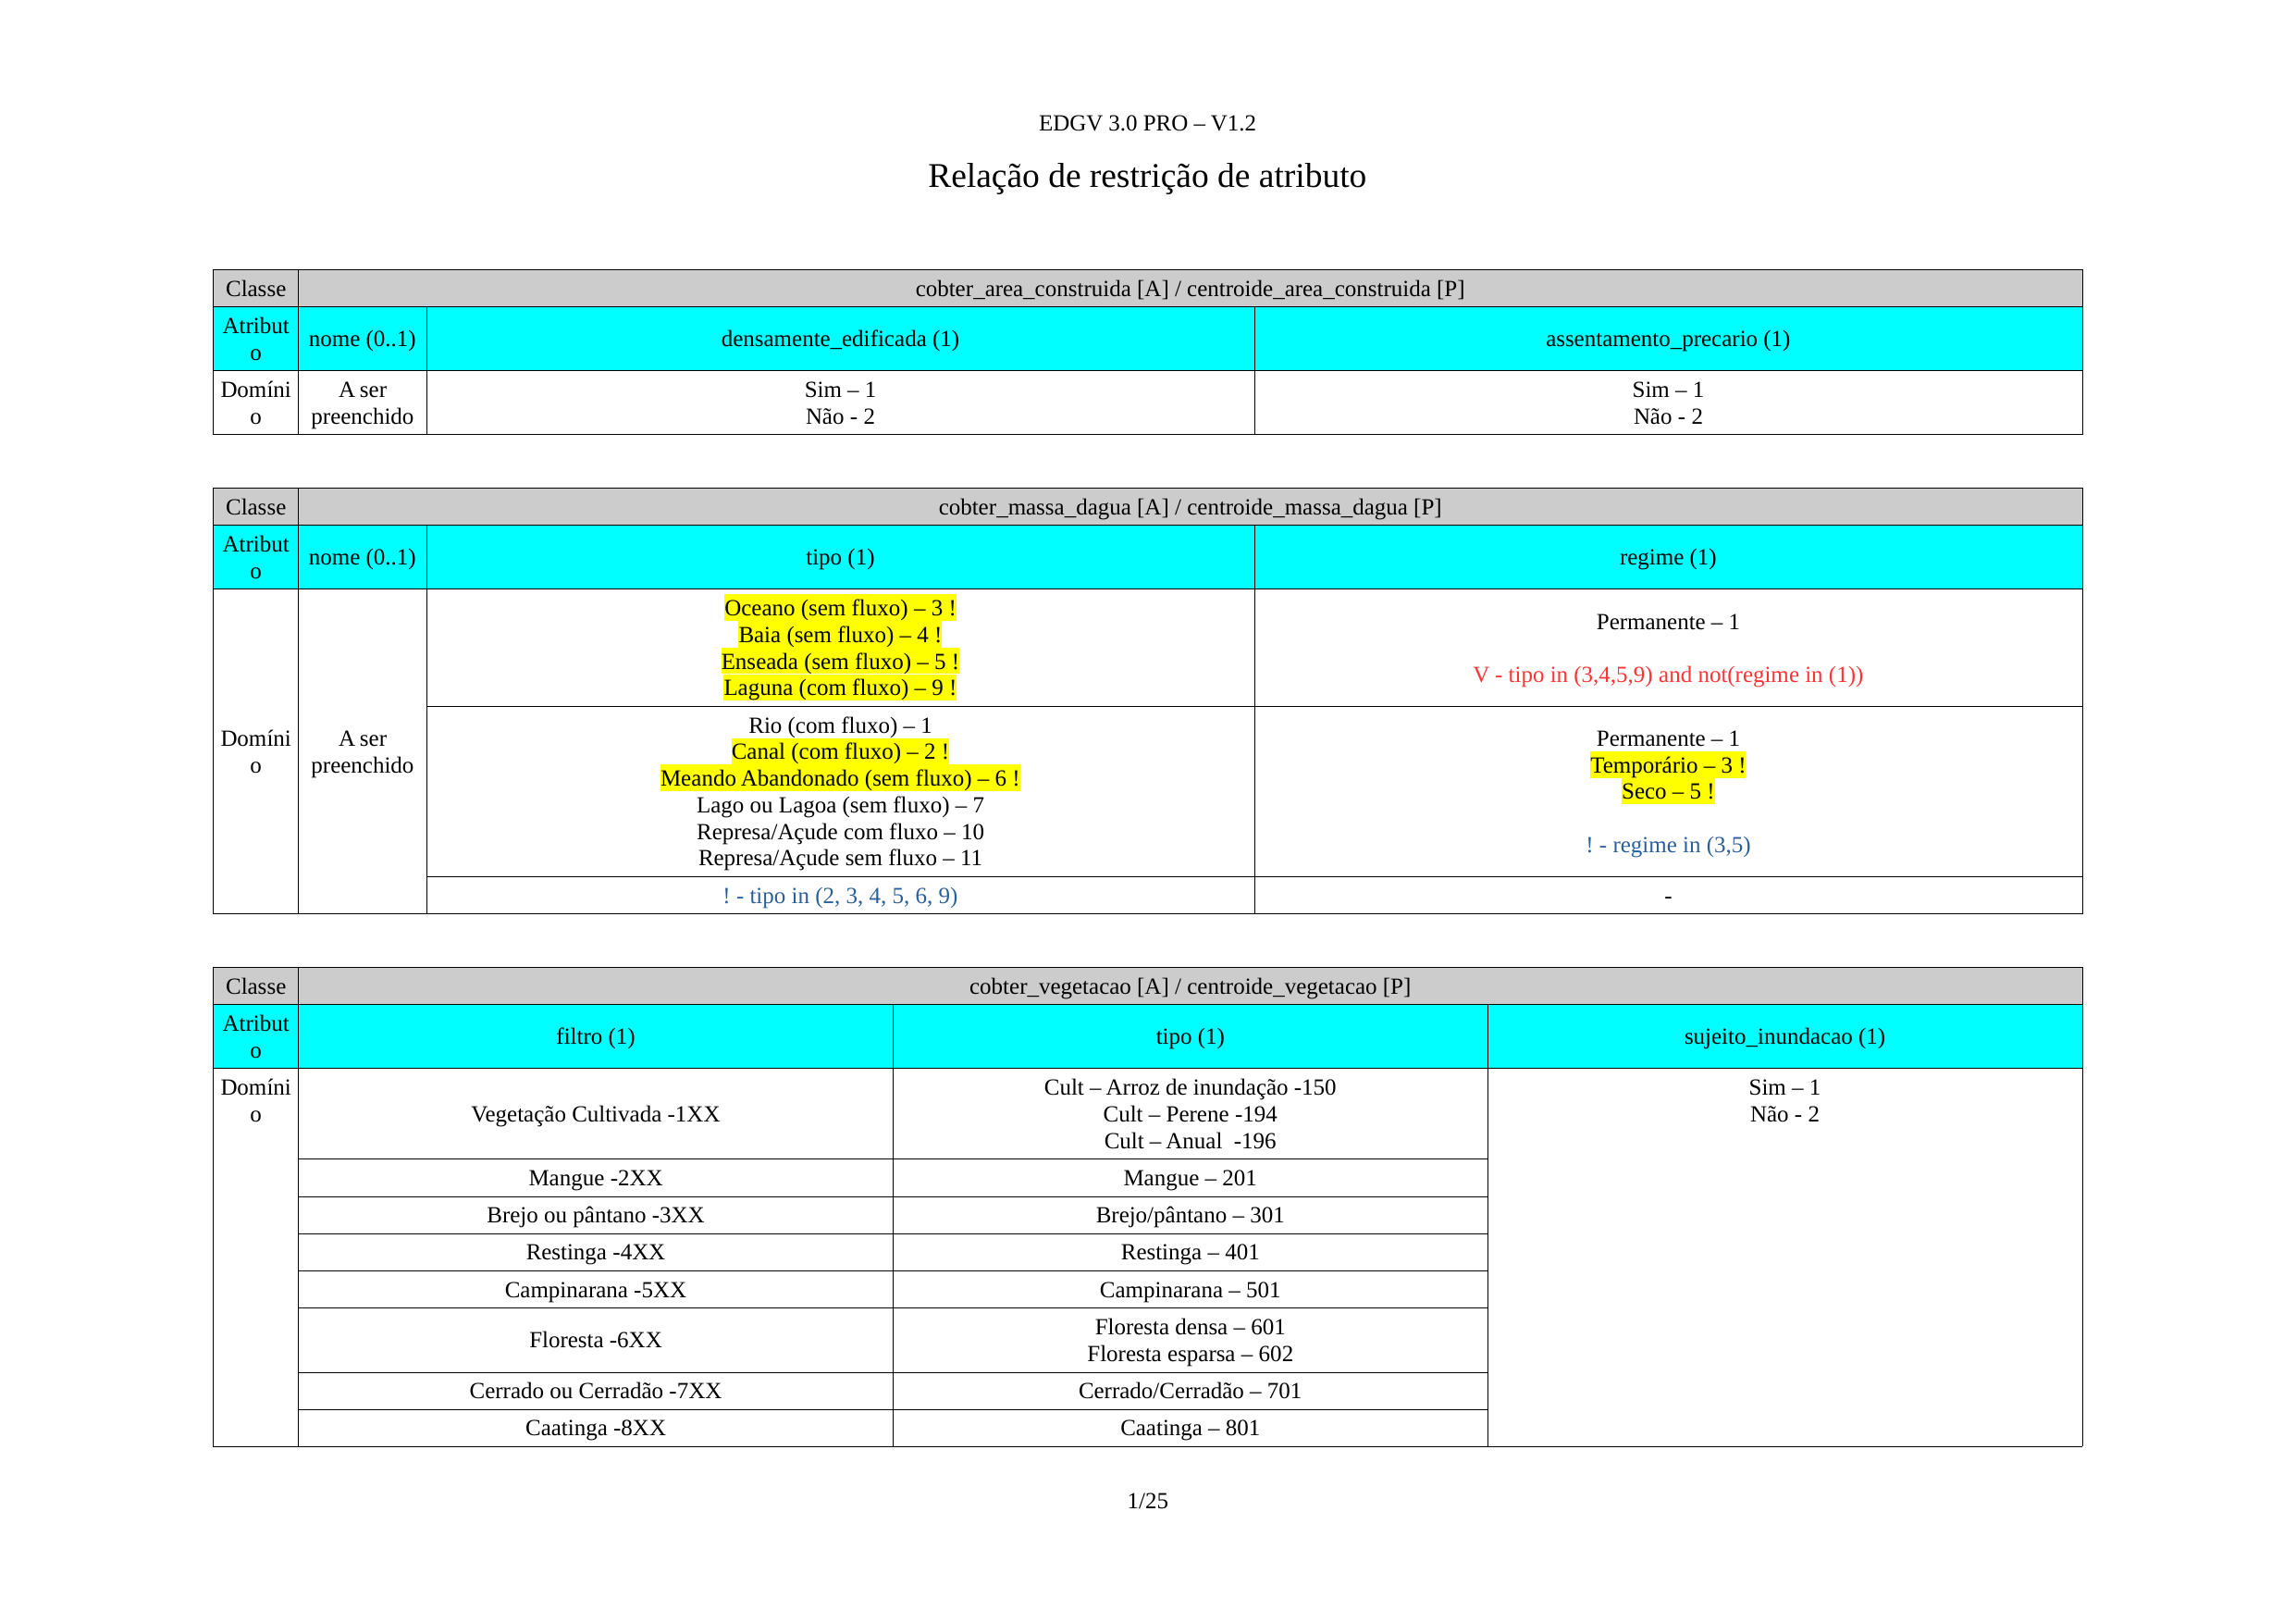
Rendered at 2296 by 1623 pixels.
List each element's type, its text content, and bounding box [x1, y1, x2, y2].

table_cell tipo (1) [427, 526, 1254, 588]
table_cell Vegetação Cultivada -1XX [299, 1069, 893, 1158]
text EDGV 3.0 PRO – V1.2 [109, 109, 2186, 136]
table_cell Permanente – 1 Temporário – 3 ! Seco – 5 ! ! - regime in (3,5) [1255, 707, 2082, 876]
table_cell tipo (1) [894, 1005, 1487, 1068]
table_header Classe [214, 489, 298, 525]
table_cell Brejo/pântano – 301 [894, 1197, 1487, 1233]
table_cell Sim – 1 Não - 2 [427, 371, 1254, 434]
table_cell Atributo [214, 1005, 298, 1068]
table_cell Brejo ou pântano -3XX [299, 1197, 893, 1233]
table_cell Campinarana – 501 [894, 1271, 1487, 1307]
table_cell Restinga – 401 [894, 1234, 1487, 1270]
table_cell Caatinga – 801 [894, 1410, 1487, 1446]
table_cell Sim – 1 Não - 2 [1255, 371, 2082, 434]
table_cell Cult – Arroz de inundação -150 Cult – Perene -194 Cult – Anual -196 [894, 1069, 1487, 1158]
table_cell Rio (com fluxo) – 1 Canal (com fluxo) – 2 ! Meando Abandonado (sem fluxo) – 6 ! Lago ou Lagoa (sem fluxo) – 7 Represa/Açude com fluxo – 10 Represa/Açude sem fluxo – 11 [427, 707, 1254, 876]
table_cell nome (0..1) [299, 526, 426, 588]
table_cell Domínio [214, 371, 298, 434]
table_cell sujeito_inundacao (1) [1488, 1005, 2082, 1068]
table_cell Permanente – 1 V - tipo in (3,4,5,9) and not(regime in (1)) [1255, 589, 2082, 706]
table_cell Floresta -6XX [299, 1308, 893, 1371]
table_cell Cerrado ou Cerradão -7XX [299, 1373, 893, 1409]
table_cell Atributo [214, 526, 298, 588]
text Relação de restrição de atributo [109, 155, 2186, 194]
table_cell Restinga -4XX [299, 1234, 893, 1270]
table_header Classe [214, 270, 298, 306]
table_cell densamente_edificada (1) [427, 307, 1254, 370]
table_cell Oceano (sem fluxo) – 3 ! Baia (sem fluxo) – 4 ! Enseada (sem fluxo) – 5 ! Laguna (com fluxo) – 9 ! [427, 589, 1254, 706]
table_cell A ser preenchido [299, 589, 426, 913]
table_cell assentamento_precario (1) [1255, 307, 2082, 370]
table_cell Campinarana -5XX [299, 1271, 893, 1307]
table_header cobter_area_construida [A] / centroide_area_construida [P] [299, 270, 2082, 306]
table_cell - [1255, 877, 2082, 913]
table_cell Atributo [214, 307, 298, 370]
table_cell nome (0..1) [299, 307, 426, 370]
table_header Classe [214, 968, 298, 1004]
table_cell filtro (1) [299, 1005, 893, 1068]
table_cell A ser preenchido [299, 371, 426, 434]
table_cell Domínio [214, 1069, 298, 1446]
table_cell Floresta densa – 601 Floresta esparsa – 602 [894, 1308, 1487, 1371]
table_header cobter_massa_dagua [A] / centroide_massa_dagua [P] [299, 489, 2082, 525]
table_cell regime (1) [1255, 526, 2082, 588]
table_cell Mangue – 201 [894, 1159, 1487, 1196]
table_cell Cerrado/Cerradão – 701 [894, 1373, 1487, 1409]
table_cell Mangue -2XX [299, 1159, 893, 1196]
table_header cobter_vegetacao [A] / centroide_vegetacao [P] [299, 968, 2082, 1004]
table_cell ! - tipo in (2, 3, 4, 5, 6, 9) [427, 877, 1254, 913]
table_cell Sim – 1 Não - 2 [1488, 1069, 2082, 1446]
table_cell Caatinga -8XX [299, 1410, 893, 1446]
table_cell Domínio [214, 589, 298, 913]
